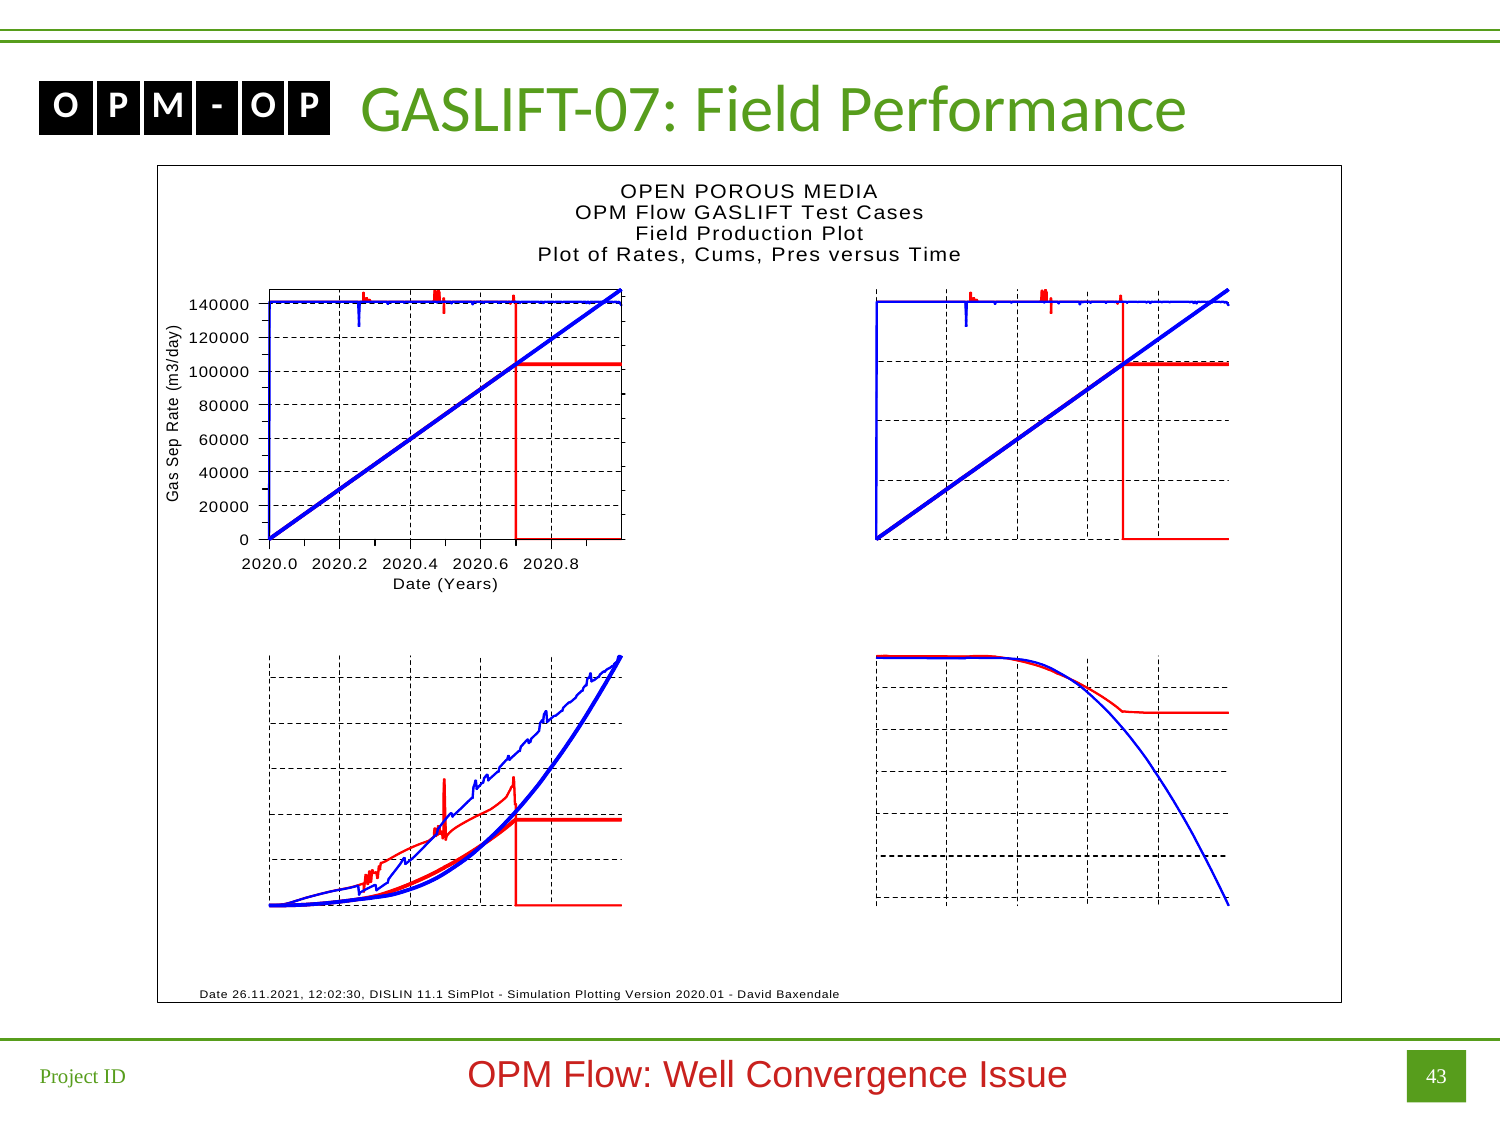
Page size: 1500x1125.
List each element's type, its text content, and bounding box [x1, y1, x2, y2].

text_box OPM Flow: Well Convergence Issue [200, 1046, 1335, 1110]
title GASLIFT-07: Field Performance [360, 77, 1425, 153]
picture [157, 165, 1343, 1004]
